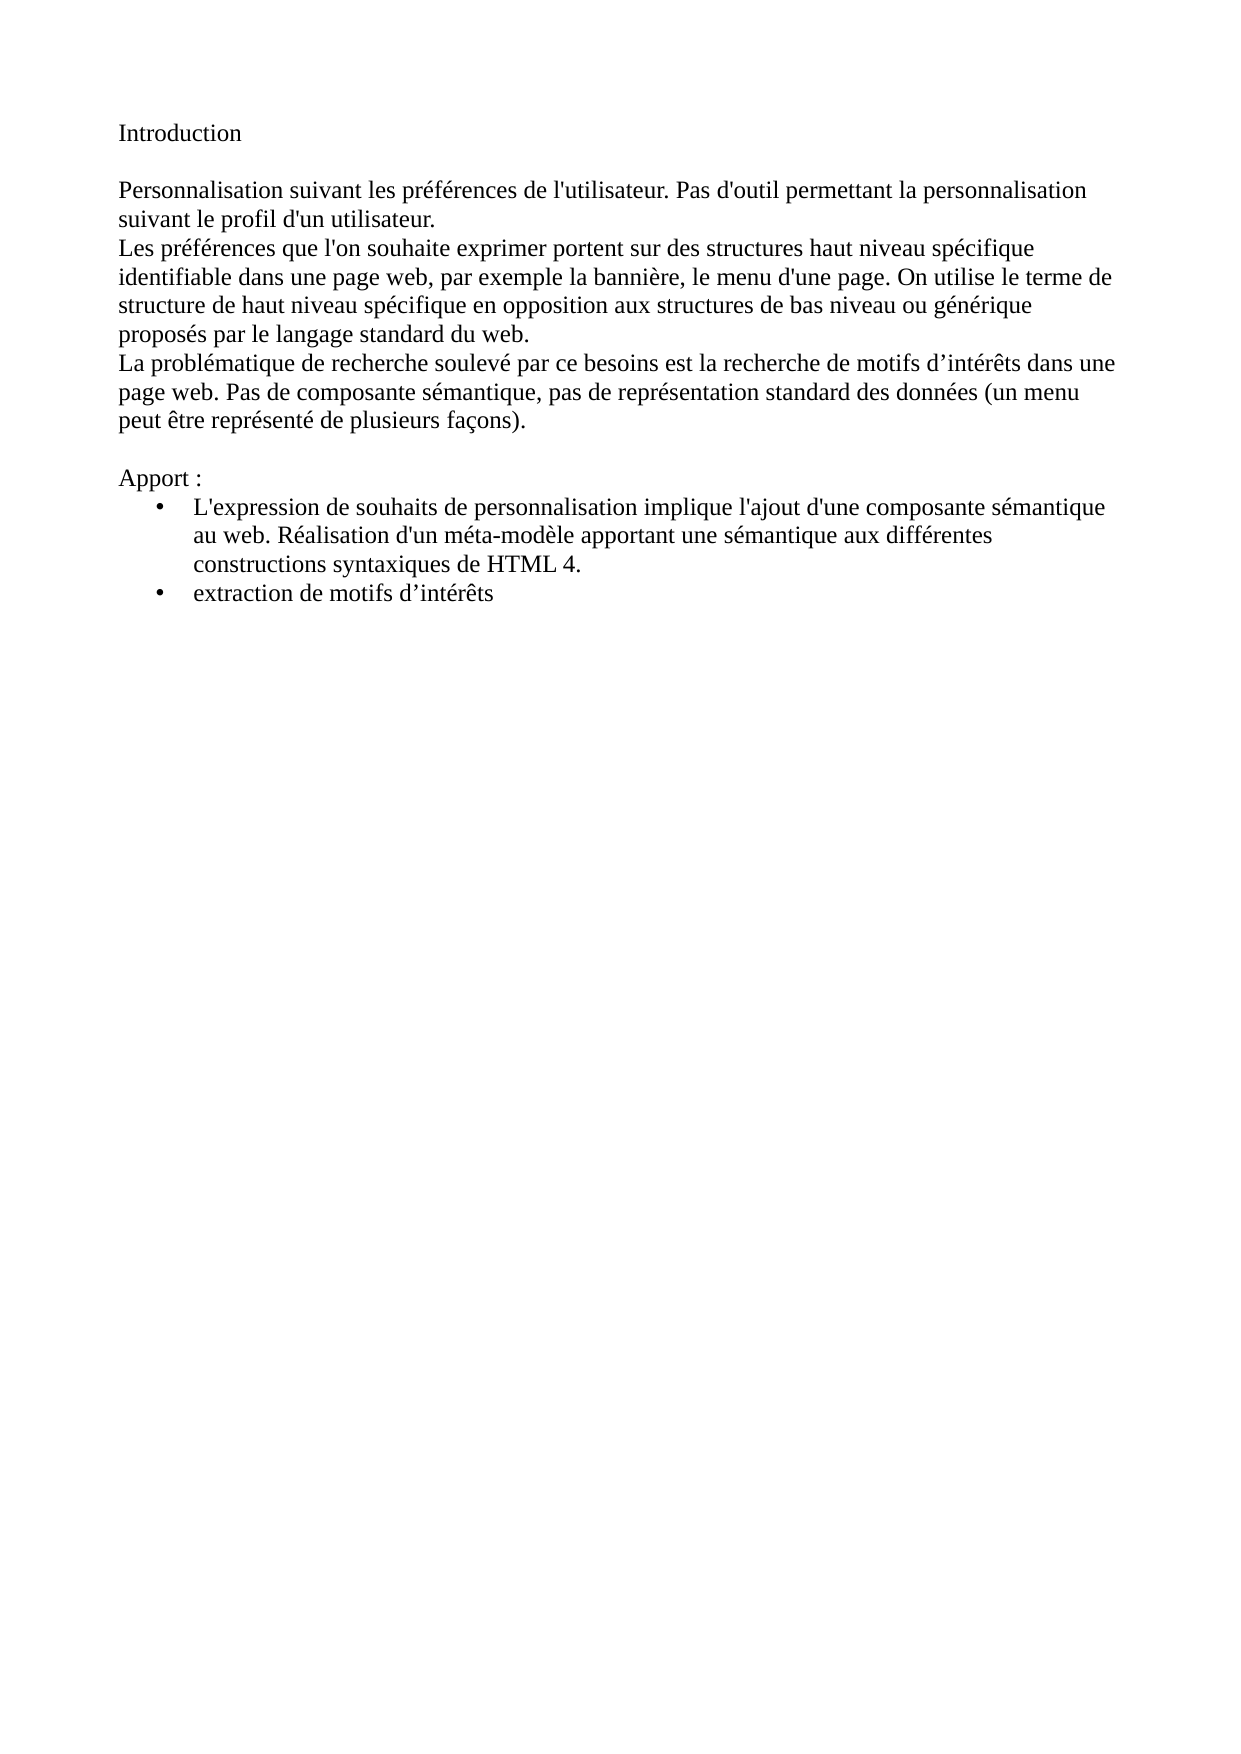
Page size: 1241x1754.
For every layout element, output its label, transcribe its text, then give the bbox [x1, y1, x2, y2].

text Personnalisation suivant les préférences de l'utilisateur. Pas d'outil permettant la personnalisation suivant le profil d'un utilisateur. [118, 176, 1122, 233]
text La problématique de recherche soulevé par ce besoins est la recherche de motifs d’intérêts dans une page web. Pas de composante sémantique, pas de représentation standard des données (un menu peut être représenté de plusieurs façons). [118, 348, 1122, 434]
text Apport : [118, 463, 1122, 492]
text Introduction [118, 118, 1122, 147]
list L'expression de souhaits de personnalisation implique l'ajout d'une composante sémantique au web. Réalisation d'un méta-modèle apportant une sémantique aux différentes constructions syntaxiques de HTML 4. [156, 492, 1122, 578]
list extraction de motifs d’intérêts [156, 578, 1122, 607]
text Les préférences que l'on souhaite exprimer portent sur des structures haut niveau spécifique identifiable dans une page web, par exemple la bannière, le menu d'une page. On utilise le terme de structure de haut niveau spécifique en opposition aux structures de bas niveau ou générique proposés par le langage standard du web. [118, 233, 1122, 348]
